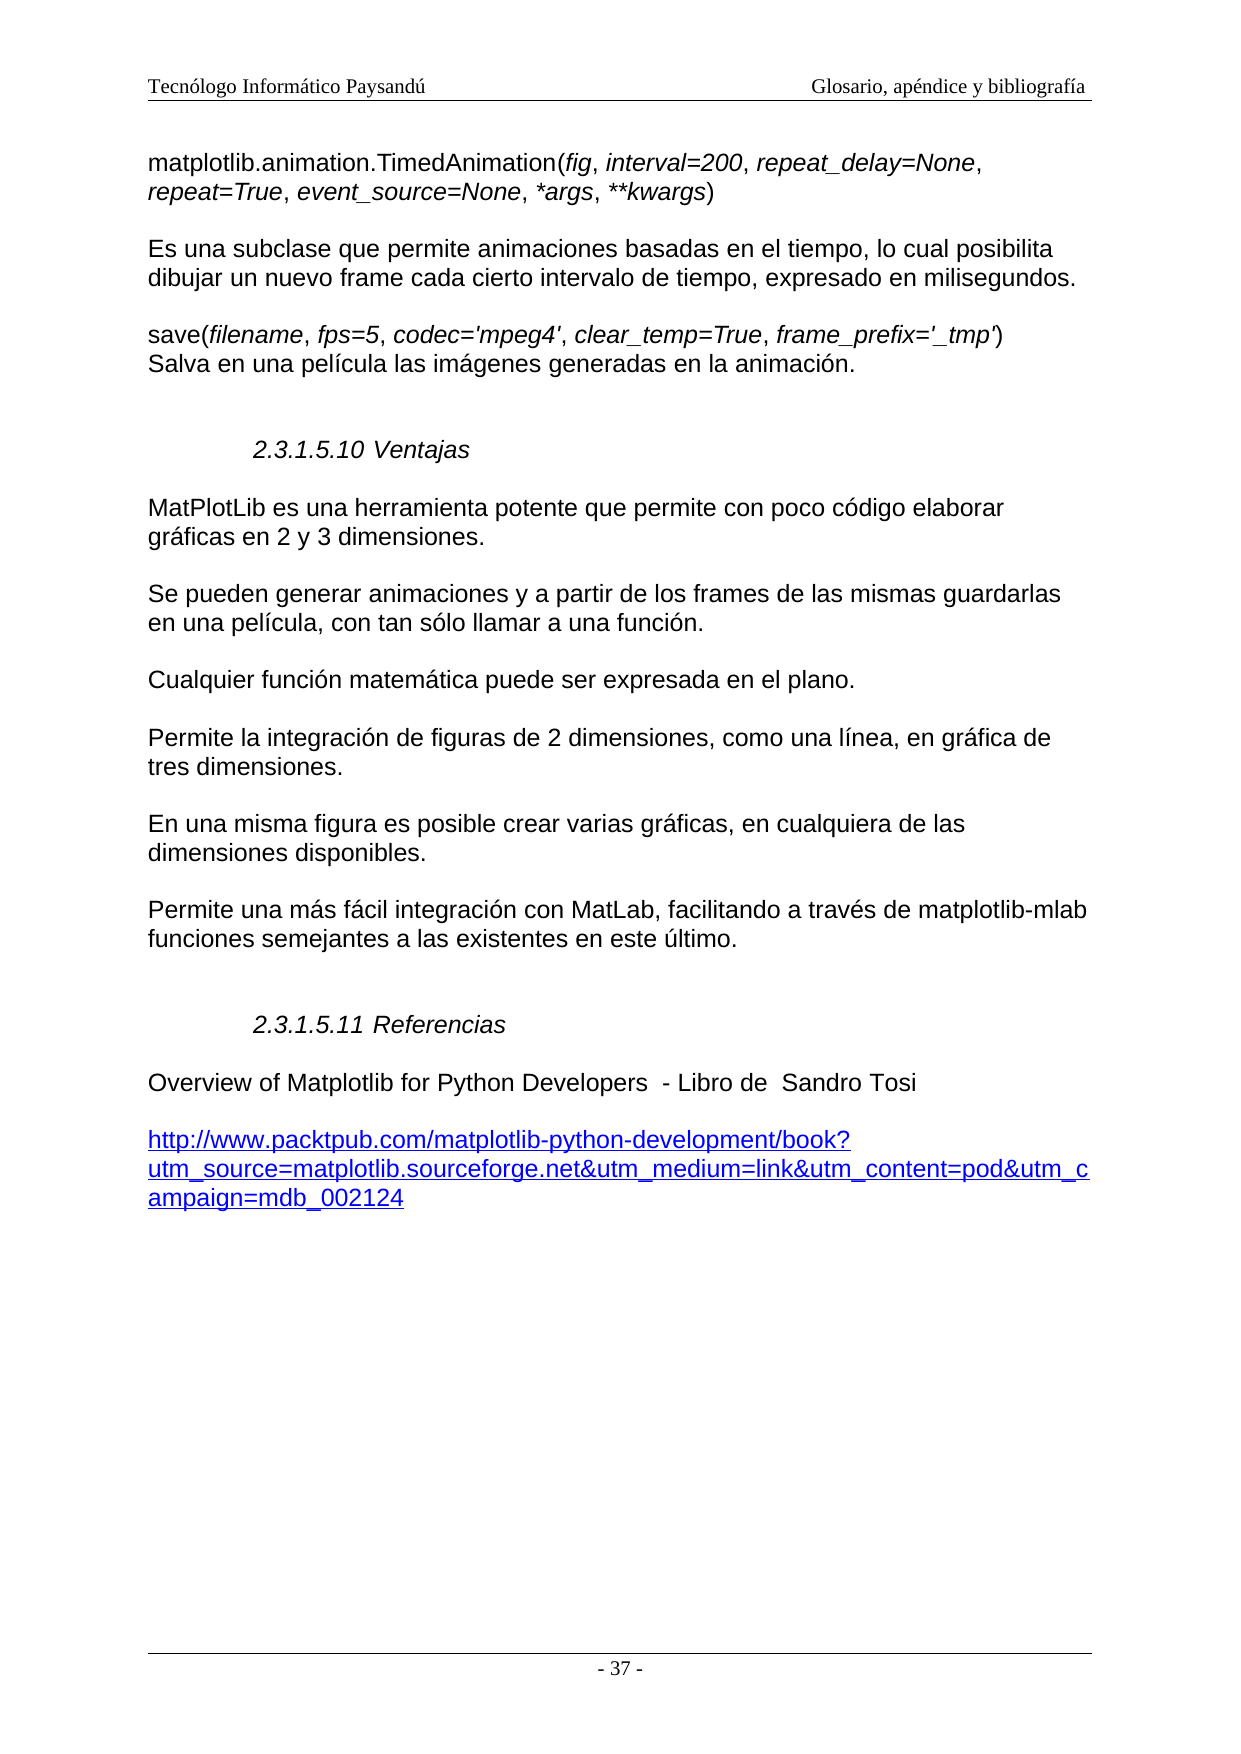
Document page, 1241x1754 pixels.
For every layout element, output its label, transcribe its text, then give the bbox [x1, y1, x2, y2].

text Permite una más fácil integración con MatLab, facilitando a través de matplotlib-mlab funciones semejantes a las existentes en este último. [148, 895, 1092, 953]
subtitle Ventajas [253, 435, 1092, 464]
text Se pueden generar animaciones y a partir de los frames de las mismas guardarlas en una película, con tan sólo llamar a una función. [148, 579, 1092, 636]
text Permite la integración de figuras de 2 dimensiones, como una línea, en gráfica de tres dimensiones. [148, 723, 1092, 780]
text Cualquier función matemática puede ser expresada en el plano. [148, 665, 1092, 694]
text En una misma figura es posible crear varias gráficas, en cualquiera de las dimensiones disponibles. [148, 809, 1092, 866]
text save(filename, fps=5, codec='mpeg4', clear_temp=True, frame_prefix='_tmp') [148, 320, 1092, 349]
text MatPlotLib es una herramienta potente que permite con poco código elaborar gráficas en 2 y 3 dimensiones. [148, 493, 1092, 550]
subtitle Referencias [253, 1010, 1092, 1039]
text Es una subclase que permite animaciones basadas en el tiempo, lo cual posibilita dibujar un nuevo frame cada cierto intervalo de tiempo, expresado en milisegundos. [148, 234, 1092, 291]
text matplotlib.animation.TimedAnimation(fig, interval=200, repeat_delay=None, repeat=True, event_source=None, *args, **kwargs) [148, 148, 1092, 205]
text http://www.packtpub.com/matplotlib-python-development/book?utm_source=matplotlib.sourceforge.net&utm_medium=link&utm_content=pod&utm_campaign=mdb_002124 [148, 1125, 1092, 1211]
text Salva en una película las imágenes generadas en la animación. [148, 349, 1092, 378]
text Overview of Matplotlib for Python Developers - Libro de Sandro Tosi [148, 1068, 1092, 1096]
